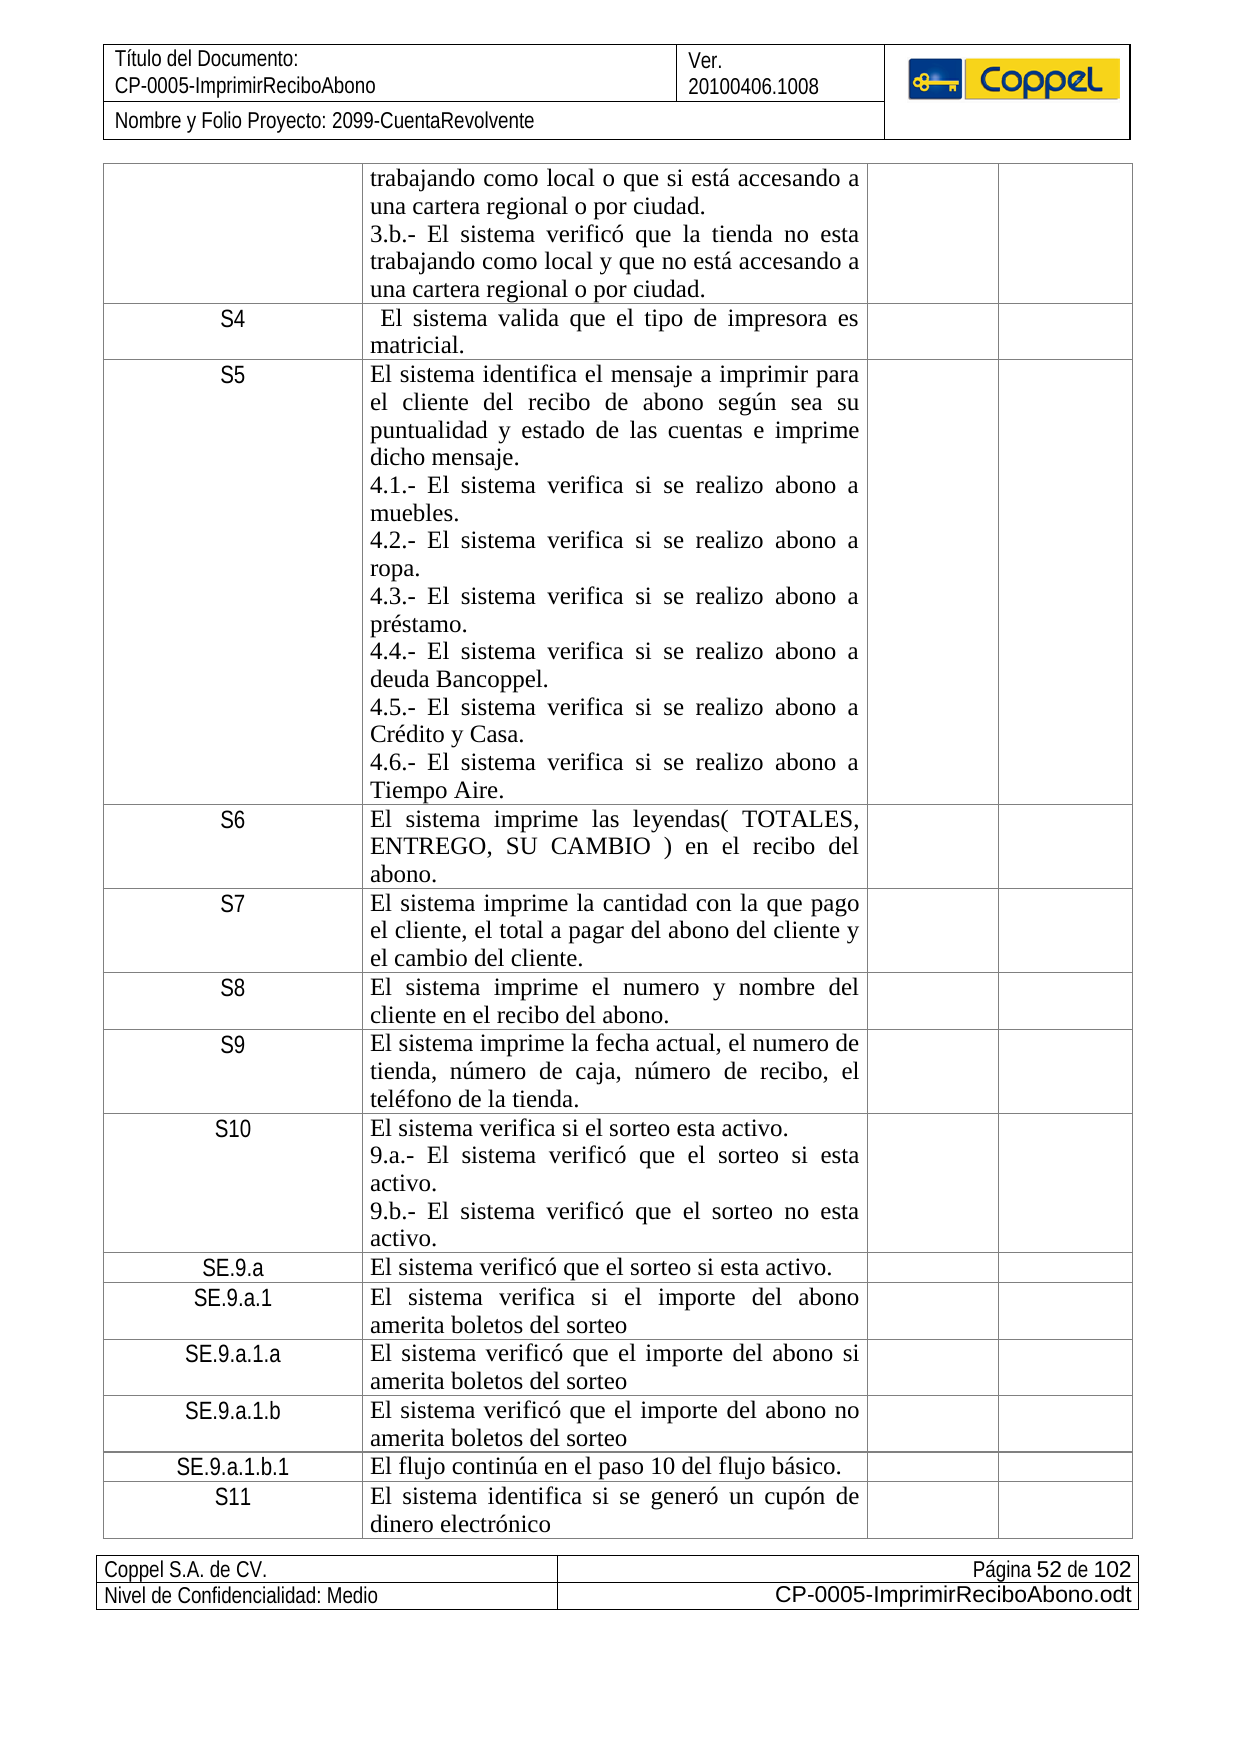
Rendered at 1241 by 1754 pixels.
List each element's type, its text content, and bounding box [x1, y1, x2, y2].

table_cell [999, 1340, 1132, 1395]
table_cell [868, 1030, 998, 1113]
table_cell S5 [104, 360, 362, 804]
table_cell El sistema verificó que el sorteo si esta activo. [363, 1253, 867, 1282]
table_cell SE.9.a.1 [104, 1283, 362, 1338]
table_cell S7 [104, 889, 362, 972]
table_cell El sistema verifica si el importe del abono amerita boletos del sorteo [363, 1283, 867, 1338]
table_cell [999, 1030, 1132, 1113]
table_cell [868, 805, 998, 888]
table_cell S4 [104, 304, 362, 359]
table_cell [868, 1340, 998, 1395]
table_cell SE.9.a.1.a [104, 1340, 362, 1395]
table_cell El sistema imprime la cantidad con la que pago el cliente, el total a pagar del abono del cliente y el cambio del cliente. [363, 889, 867, 972]
table_cell [868, 973, 998, 1028]
table_cell [868, 304, 998, 359]
table_cell [999, 360, 1132, 804]
table_cell SE.9.a.1.b [104, 1396, 362, 1451]
table_cell trabajando como local o que si está accesando a una cartera regional o por ciudad. 3.b.- El sistema verificó que la tienda no esta trabajando como local y que no está accesando a una cartera regional o por ciudad. [363, 164, 867, 303]
table_cell [999, 805, 1132, 888]
table_cell El sistema verificó que el importe del abono no amerita boletos del sorteo [363, 1396, 867, 1451]
table_cell [999, 1396, 1132, 1451]
table_cell [868, 1253, 998, 1282]
table_cell [999, 164, 1132, 303]
table_cell [868, 360, 998, 804]
table_cell [999, 1482, 1132, 1537]
table_cell El sistema imprime las leyendas( TOTALES, ENTREGO, SU CAMBIO ) en el recibo del abono. [363, 805, 867, 888]
table_cell [999, 1253, 1132, 1282]
table_cell S11 [104, 1482, 362, 1537]
table_cell El sistema identifica si se generó un cupón de dinero electrónico [363, 1482, 867, 1537]
table_cell El sistema imprime la fecha actual, el numero de tienda, número de caja, número de recibo, el teléfono de la tienda. [363, 1030, 867, 1113]
table_cell [999, 973, 1132, 1028]
table_cell [868, 1283, 998, 1338]
table_cell [868, 1453, 998, 1481]
table_cell SE.9.a.1.b.1 [104, 1453, 362, 1481]
table_cell [999, 1453, 1132, 1481]
table_cell El sistema valida que el tipo de impresora es matricial. [363, 304, 867, 359]
table_cell [868, 1396, 998, 1451]
table_cell [104, 164, 362, 303]
table_cell [868, 889, 998, 972]
table_cell El sistema verifica si el sorteo esta activo. 9.a.- El sistema verificó que el sorteo si esta activo. 9.b.- El sistema verificó que el sorteo no esta activo. [363, 1114, 867, 1252]
table_cell El flujo continúa en el paso 10 del flujo básico. [363, 1453, 867, 1481]
table_cell [999, 1283, 1132, 1338]
table_cell S10 [104, 1114, 362, 1252]
table_cell [999, 1114, 1132, 1252]
table_cell [868, 1482, 998, 1537]
table_cell [868, 1114, 998, 1252]
table_cell S8 [104, 973, 362, 1028]
table_cell SE.9.a [104, 1253, 362, 1282]
table_cell [868, 164, 998, 303]
table_cell El sistema identifica el mensaje a imprimir para el cliente del recibo de abono según sea su puntualidad y estado de las cuentas e imprime dicho mensaje. 4.1.- El sistema verifica si se realizo abono a muebles. 4.2.- El sistema verifica si se realizo abono a ropa. 4.3.- El sistema verifica si se realizo abono a préstamo. 4.4.- El sistema verifica si se realizo abono a deuda Bancoppel. 4.5.- El sistema verifica si se realizo abono a Crédito y Casa. 4.6.- El sistema verifica si se realizo abono a Tiempo Aire. [363, 360, 867, 804]
table_cell S6 [104, 805, 362, 888]
table_cell S9 [104, 1030, 362, 1113]
table_cell El sistema imprime el numero y nombre del cliente en el recibo del abono. [363, 973, 867, 1028]
table_cell [999, 889, 1132, 972]
table_cell El sistema verificó que el importe del abono si amerita boletos del sorteo [363, 1340, 867, 1395]
table_cell [999, 304, 1132, 359]
